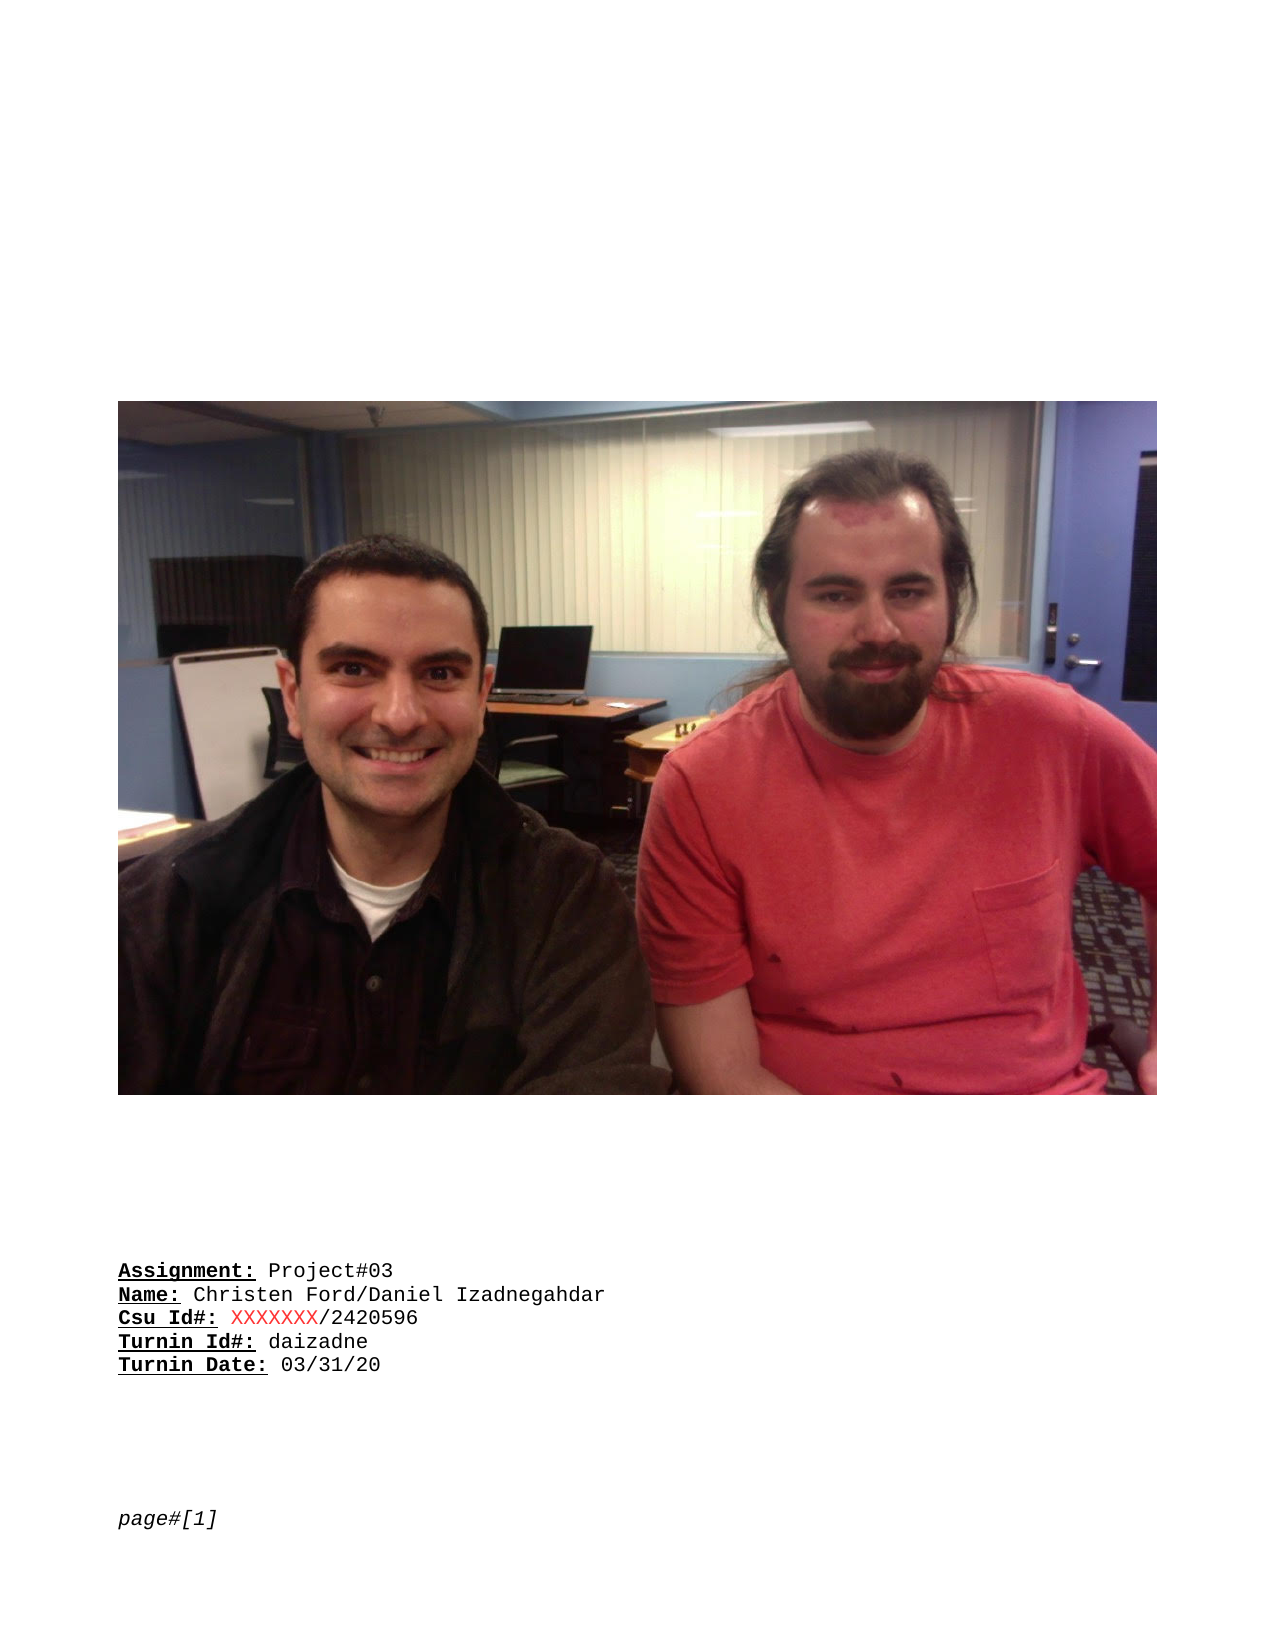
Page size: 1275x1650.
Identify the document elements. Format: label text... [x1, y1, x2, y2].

text Turnin Date: 03/31/20 [118, 1354, 1157, 1378]
text Csu Id#: XXXXXXX/2420596 [118, 1307, 1157, 1331]
picture [118, 401, 1157, 1095]
text Name: Christen Ford/Daniel Izadnegahdar [118, 1283, 1157, 1307]
text Assignment: Project#03 [118, 1260, 1157, 1283]
text Turnin Id#: daizadne [118, 1331, 1157, 1354]
